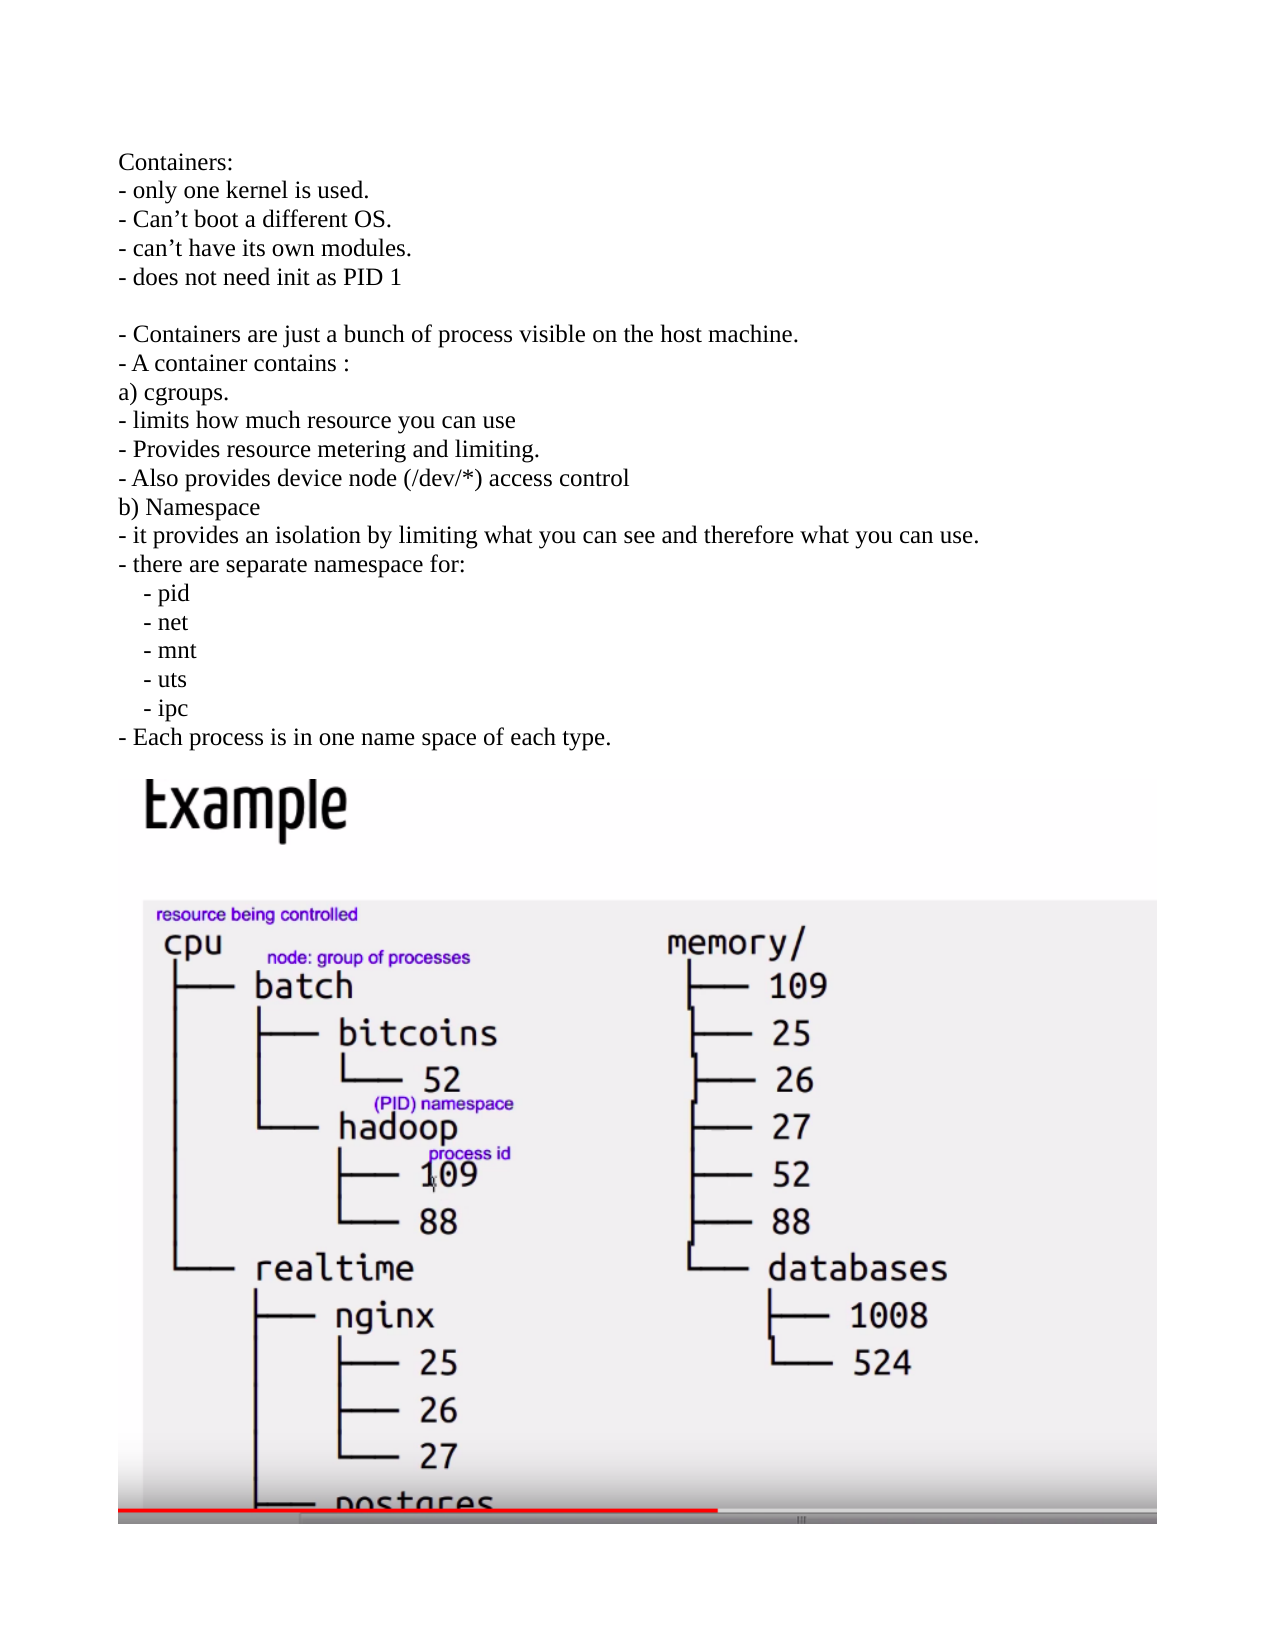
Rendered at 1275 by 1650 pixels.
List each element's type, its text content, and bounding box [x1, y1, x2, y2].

text - A container contains : [118, 348, 1157, 377]
text - mnt [118, 636, 1157, 664]
text - uts [118, 664, 1157, 693]
text - limits how much resource you can use [118, 406, 1157, 434]
text a) cgroups. [118, 377, 1157, 406]
text - only one kernel is used. [118, 176, 1157, 204]
text - net [118, 607, 1157, 636]
text - Each process is in one name space of each type. [118, 722, 1157, 751]
text - Containers are just a bunch of process visible on the host machine. [118, 319, 1157, 348]
text - Also provides device node (/dev/*) access control [118, 463, 1157, 492]
text - can’t have its own modules. [118, 233, 1157, 262]
text - Provides resource metering and limiting. [118, 434, 1157, 463]
text - it provides an isolation by limiting what you can see and therefore what you can use. [118, 521, 1157, 549]
text Containers: [118, 147, 1157, 176]
text - pid [118, 578, 1157, 607]
text - there are separate namespace for: [118, 549, 1157, 578]
text - ipc [118, 693, 1157, 722]
text - does not need init as PID 1 [118, 262, 1157, 291]
text b) Namespace [118, 492, 1157, 521]
picture [118, 779, 1157, 1524]
text - Can’t boot a different OS. [118, 204, 1157, 233]
